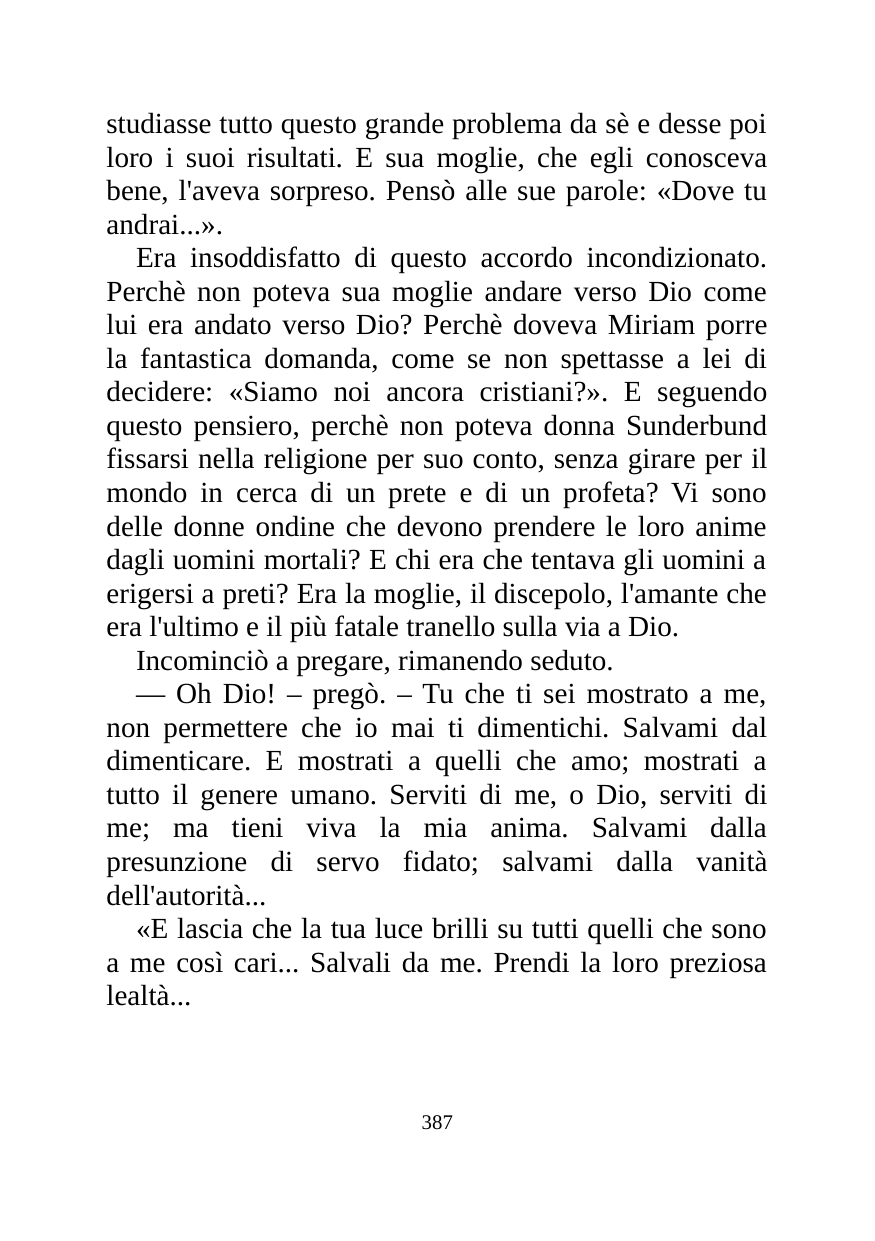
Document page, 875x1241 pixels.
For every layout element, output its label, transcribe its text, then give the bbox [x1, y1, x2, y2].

text Incominciò a pregare, rimanendo seduto. [106, 643, 768, 676]
text «E lascia che la tua luce brilli su tutti quelli che sono a me così cari... Salvali da me. Prendi la loro preziosa lealtà... [106, 911, 768, 1012]
text studiasse tutto questo grande problema da sè e desse poi loro i suoi risultati. E sua moglie, che egli conosceva bene, l'aveva sorpreso. Pensò alle sue parole: «Dove tu andrai...». [106, 106, 768, 240]
text Era insoddisfatto di questo accordo incondizionato. Perchè non poteva sua moglie andare verso Dio come lui era andato verso Dio? Perchè doveva Miriam porre la fantastica domanda, come se non spettasse a lei di decidere: «Siamo noi ancora cristiani?». E seguendo questo pensiero, perchè non poteva donna Sunderbund fissarsi nella religione per suo conto, senza girare per il mondo in cerca di un prete e di un profeta? Vi sono delle donne ondine che devono prendere le loro anime dagli uomini mortali? E chi era che tentava gli uomini a erigersi a preti? Era la moglie, il discepolo, l'amante che era l'ultimo e il più fatale tranello sulla via a Dio. [106, 240, 768, 643]
text — Oh Dio! – pregò. – Tu che ti sei mostrato a me, non permettere che io mai ti dimentichi. Salvami dal dimenticare. E mostrati a quelli che amo; mostrati a tutto il genere umano. Serviti di me, o Dio, serviti di me; ma tieni viva la mia anima. Salvami dalla presunzione di servo fidato; salvami dalla vanità dell'autorità... [106, 676, 768, 911]
